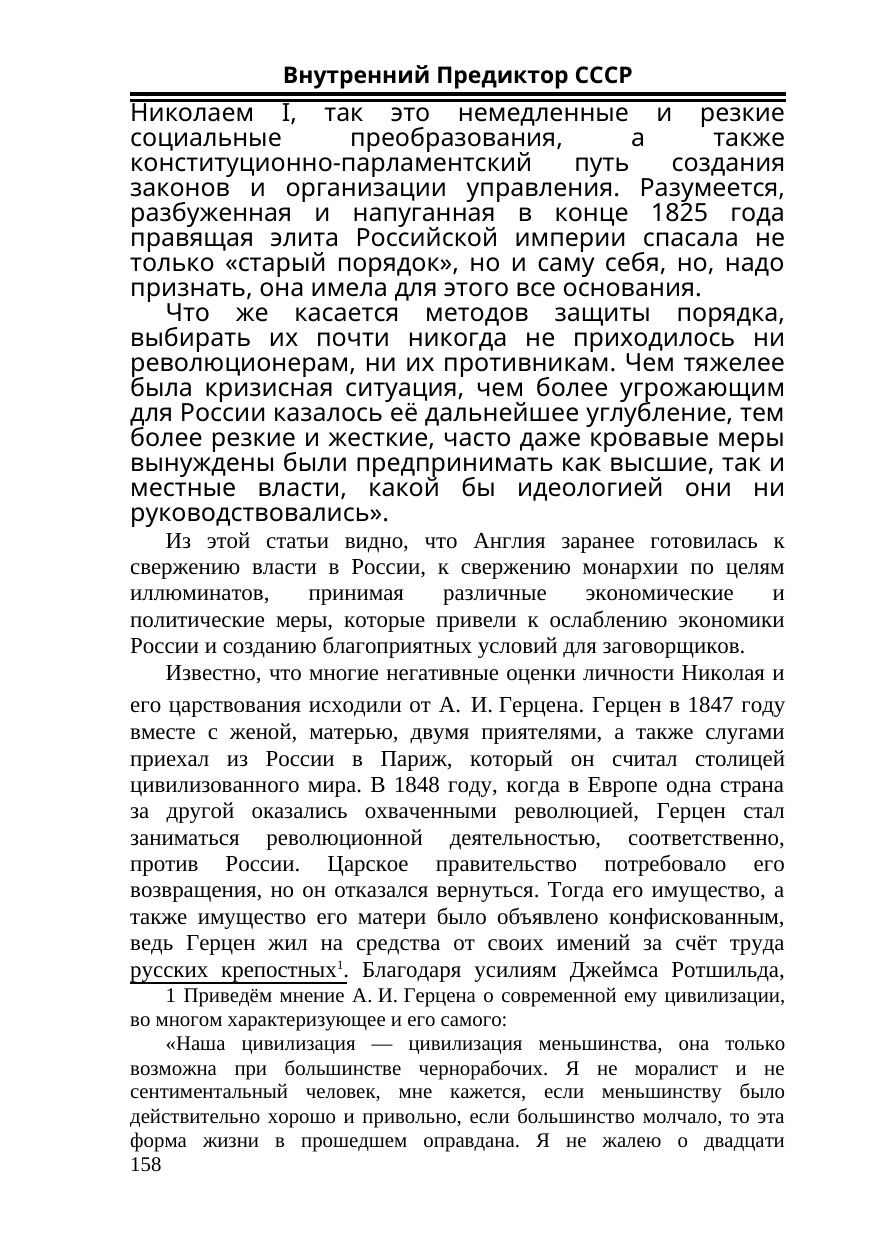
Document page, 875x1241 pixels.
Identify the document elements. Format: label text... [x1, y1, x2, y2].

text Известно, что многие негативные оценки личности Николая и его царствования исходили от А. И. Герцена. Герцен в 1847 году вместе с женой, матерью, двумя приятелями, а также слугами приехал из России в Париж, который он считал столицей цивилизованного мира. В 1848 году, когда в Европе одна страна за другой оказались охваченными революцией, Герцен стал заниматься революционной деятельностью, соответственно, против России. Царское правительство потребовало его возвращения, но он отказался вернуться. Тогда его имущество, а также имущество его матери было объявлено конфискованным, ведь Герцен жил на средства от своих имений за счёт труда русских крепостных. Благодаря усилиям Джеймса Ротшильда, [130, 658, 786, 982]
text Приведём мнение А. И. Герцена о современной ему цивилизации, во многом характеризующее и его самого: [130, 983, 786, 1031]
text Николаем I, так это немедленные и резкие социальные преобразования, а также конституционно-парламентский путь создания законов и организации управления. Разумеется, разбуженная и напуганная в конце 1825 года правящая элита Российской империи спасала не только «старый порядок», но и саму себя, но, надо признать, она имела для этого все основания. [130, 102, 786, 302]
text Что же касается методов защиты порядка, выбирать их почти никогда не приходилось ни революционерам, ни их противникам. Чем тяжелее была кризисная ситуация, чем более угрожающим для России казалось её дальнейшее углубление, тем более резкие и жесткие, часто даже кровавые меры вынуждены были предпринимать как высшие, так и местные власти, какой бы идеологией они ни руководствовались». [130, 302, 786, 527]
text Из этой статьи видно, что Англия заранее готовилась к свержению власти в России, к свержению монархии по целям иллюминатов, принимая различные экономические и политические меры, которые привели к ослаблению экономики России и созданию благоприятных условий для заговорщиков. [130, 527, 786, 658]
text «Наша цивилизация — цивилизация меньшинства, она только возможна при большинстве чернорабочих. Я не моралист и не сентиментальный человек, мне кажется, если меньшинству было действительно хорошо и привольно, если большинство молчало, то эта форма жизни в прошедшем оправдана. Я не жалею о двадцати [130, 1031, 786, 1152]
